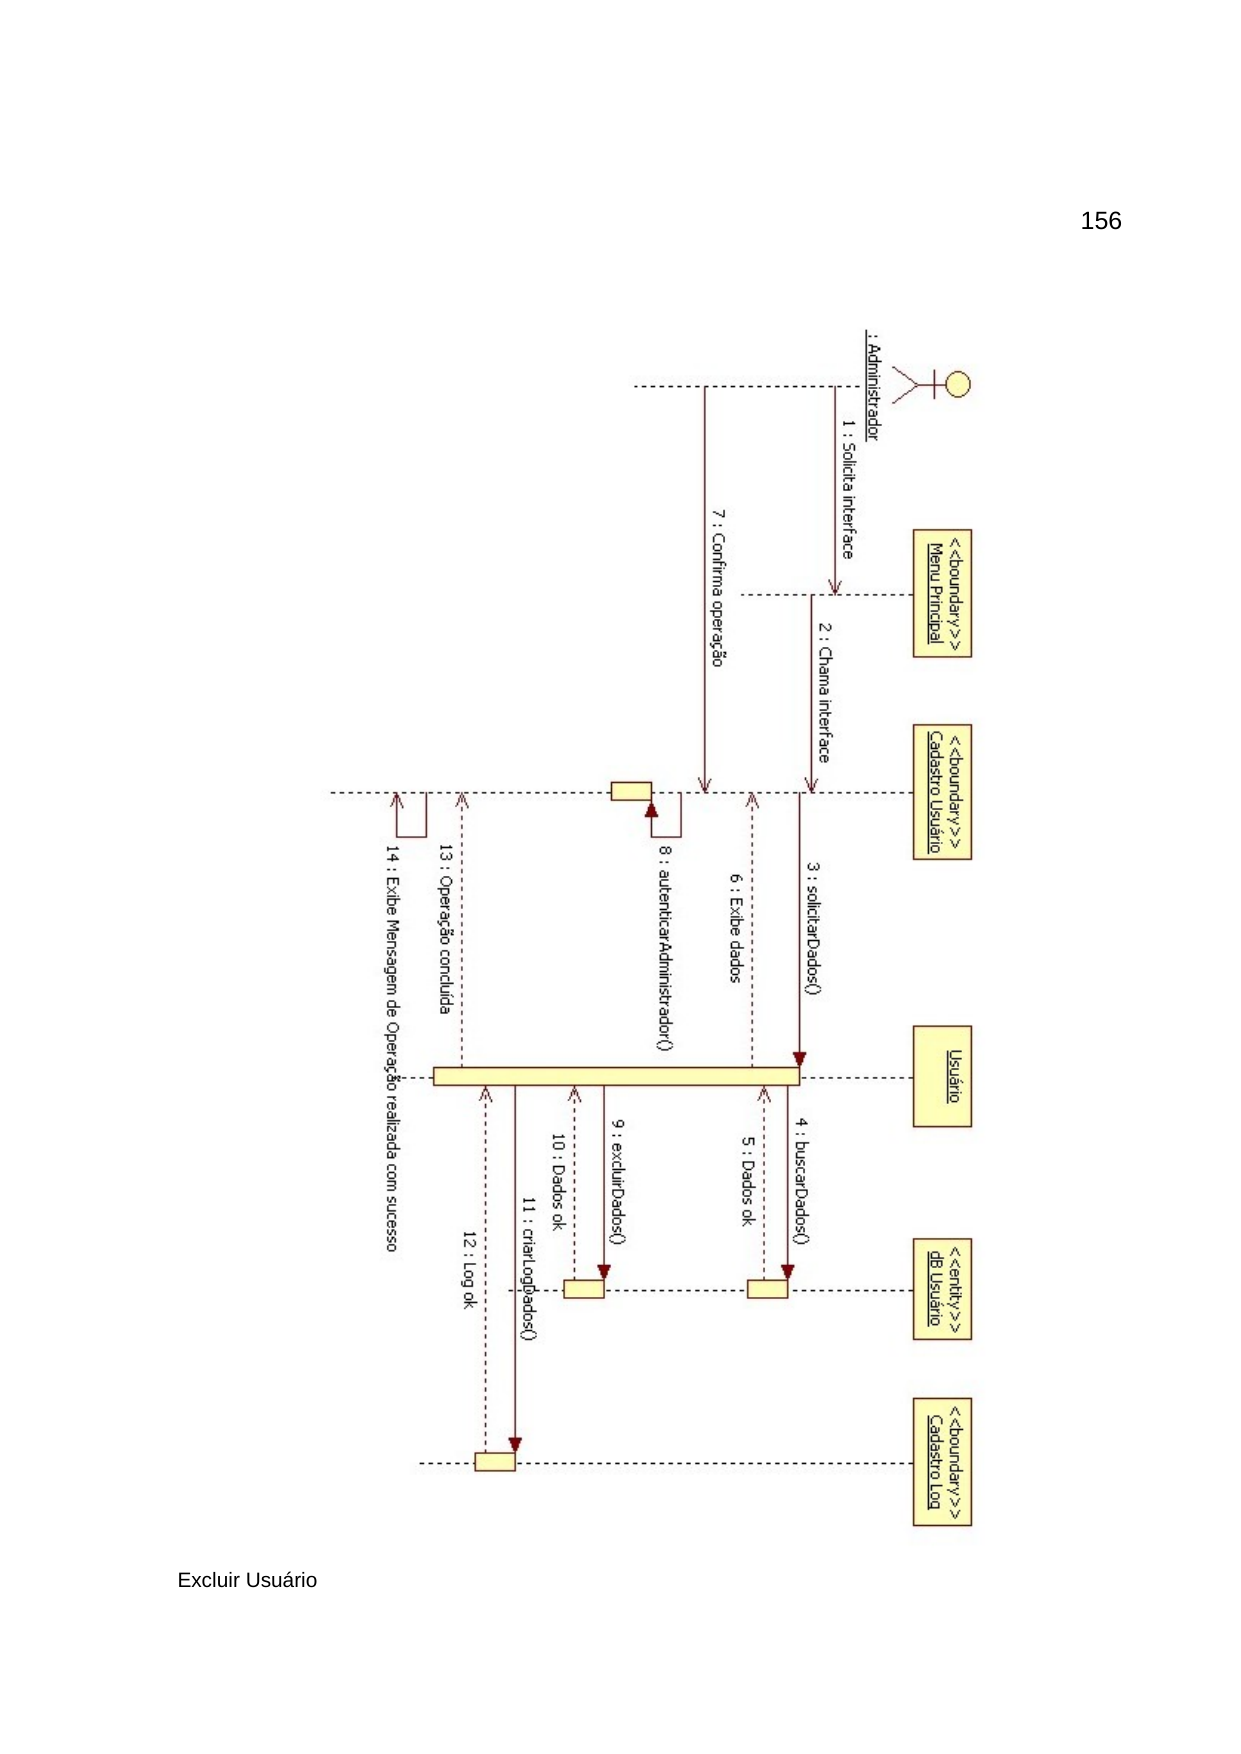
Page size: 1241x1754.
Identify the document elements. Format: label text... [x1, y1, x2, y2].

picture [297, 293, 1002, 1556]
text Excluir Usuário [177, 1556, 1122, 1592]
